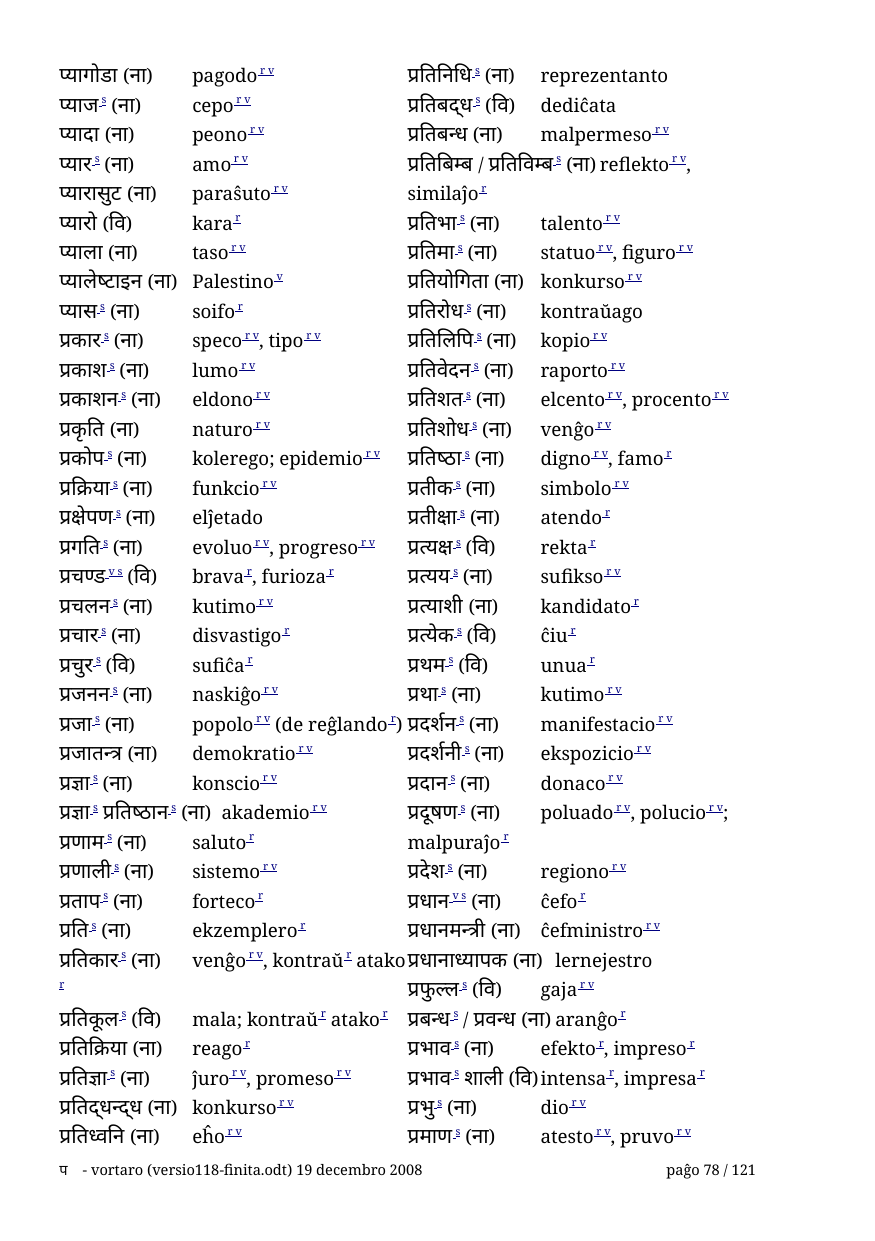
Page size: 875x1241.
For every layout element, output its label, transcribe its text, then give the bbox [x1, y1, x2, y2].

text प्रज्ञा s (ना) konscio r v [59, 767, 407, 796]
text प्रचलन s (ना) kutimo r v [59, 590, 407, 619]
text प्रतिबिम्ब / प्रतिविम्ब s (ना) reflekto r v, similaĵo r [407, 147, 756, 206]
text प्रणाली s (ना) sistemo r v [59, 855, 407, 884]
text प्रकृति (ना) naturo r v [59, 413, 407, 442]
text प्रतिकार s (ना) venĝo r v, kontraŭ r atako r [59, 943, 407, 1002]
text प्रजातन्त्र (ना) demokratio r v [59, 737, 407, 767]
text प्रज्ञा s प्रतिष्ठान s (ना) akademio r v [59, 796, 407, 826]
text प्रतिमा s (ना) statuo r v, figuro r v [407, 236, 756, 265]
text प्रतिशत s (ना) elcento r v, procento r v [407, 383, 756, 413]
text प्रतियोगिता (ना) konkurso r v [407, 265, 756, 295]
text प्रजनन s (ना) naskiĝo r v [59, 678, 407, 708]
text प्रदर्शन s (ना) manifestacio r v [407, 708, 756, 737]
text प्रत्यक्ष s (वि) rekta r [407, 531, 756, 560]
text प्रत्यय s (ना) sufikso r v [407, 560, 756, 590]
text प्रकाश s (ना) lumo r v [59, 354, 407, 383]
text प्रदूषण s (ना) poluado r v, polucio r v; malpuraĵo r [407, 796, 756, 855]
text प्रतिष्ठा s (ना) digno r v, famo r [407, 442, 756, 472]
text प्रत्येक s (वि) ĉiu r [407, 619, 756, 649]
text प्यार s (ना) amo r v [59, 147, 407, 177]
text प्रतीक्षा s (ना) atendo r [407, 501, 756, 531]
text प्रभाव s (ना) efekto r, impreso r [407, 1032, 756, 1061]
text प्रकार s (ना) speco r v, tipo r v [59, 324, 407, 354]
text प्रक्षेपण s (ना) elĵetado [59, 501, 407, 531]
text प्रतिध्वनि (ना) eĥo r v [59, 1120, 407, 1150]
text प्रतिबन्ध (ना) malpermeso r v [407, 118, 756, 147]
text प्रतिरोध s (ना) kontraŭago [407, 295, 756, 324]
text प्यालेष्टाइन (ना) Palestino v [59, 265, 407, 295]
text प्रतिशोध s (ना) venĝo r v [407, 413, 756, 442]
text प्रतीक s (ना) simbolo r v [407, 472, 756, 501]
text प्रचण्ड v s (वि) brava r, furioza r [59, 560, 407, 590]
text प्रधान v s (ना) ĉefo r [407, 884, 756, 914]
text प्यादा (ना) peono r v [59, 118, 407, 147]
text प्यागोडा (ना) pagodo r v [59, 59, 407, 88]
text प्रति s (ना) ekzemplero r [59, 914, 407, 943]
text प्रतिवेदन s (ना) raporto r v [407, 354, 756, 383]
text प्रभु s (ना) dio r v [407, 1091, 756, 1120]
text प्रतिभा s (ना) talento r v [407, 206, 756, 236]
text प्रबन्ध s / प्रवन्ध (ना) aranĝo r [407, 1002, 756, 1032]
text प्रणाम s (ना) saluto r [59, 826, 407, 855]
text प्याला (ना) taso r v [59, 236, 407, 265]
text प्रचार s (ना) disvastigo r [59, 619, 407, 649]
text प्रकोप s (ना) kolerego; epidemio r v [59, 442, 407, 472]
text प्यारो (वि) kara r [59, 206, 407, 236]
text प्याज s (ना) cepo r v [59, 88, 407, 118]
text प्रफुल्ल s (वि) gaja r v [407, 973, 756, 1002]
text प्रतिनिधि s (ना) reprezentanto [407, 59, 756, 88]
text प्रताप s (ना) forteco r [59, 884, 407, 914]
text प्यास s (ना) soifo r [59, 295, 407, 324]
text प्रतिलिपि s (ना) kopio r v [407, 324, 756, 354]
text प्रथा s (ना) kutimo r v [407, 678, 756, 708]
text प्रतिज्ञा s (ना) ĵuro r v, promeso r v [59, 1061, 407, 1091]
text प्रधानाध्यापक (ना) lernejestro [407, 943, 756, 973]
text प्रजा s (ना) popolo r v (de reĝlando r) [59, 708, 407, 737]
text प्रत्याशी (ना) kandidato r [407, 590, 756, 619]
text प्रथम s (वि) unua r [407, 649, 756, 678]
text प्रक्रिया s (ना) funkcio r v [59, 472, 407, 501]
text प्रमाण s (ना) atesto r v, pruvo r v [407, 1120, 756, 1150]
text प्रतिकूल s (वि) mala; kontraŭ r atako r [59, 1002, 407, 1032]
text प्रकाशन s (ना) eldono r v [59, 383, 407, 413]
text प्रदान s (ना) donaco r v [407, 767, 756, 796]
text प्रभाव s शाली (वि) intensa r, impresa r [407, 1061, 756, 1091]
text प्रधानमन्त्री (ना) ĉefministro r v [407, 914, 756, 943]
text प्रचुर s (वि) sufiĉa r [59, 649, 407, 678]
text प्रगति s (ना) evoluo r v, progreso r v [59, 531, 407, 560]
text प्यारासुट (ना) paraŝuto r v [59, 177, 407, 206]
text प्रतिद्धन्द्ध (ना) konkurso r v [59, 1091, 407, 1120]
text प्रतिक्रिया (ना) reago r [59, 1032, 407, 1061]
text प्रदेश s (ना) regiono r v [407, 855, 756, 884]
text प्रदर्शनी s (ना) ekspozicio r v [407, 737, 756, 767]
text प्रतिबद्ध s (वि) dediĉata [407, 88, 756, 118]
